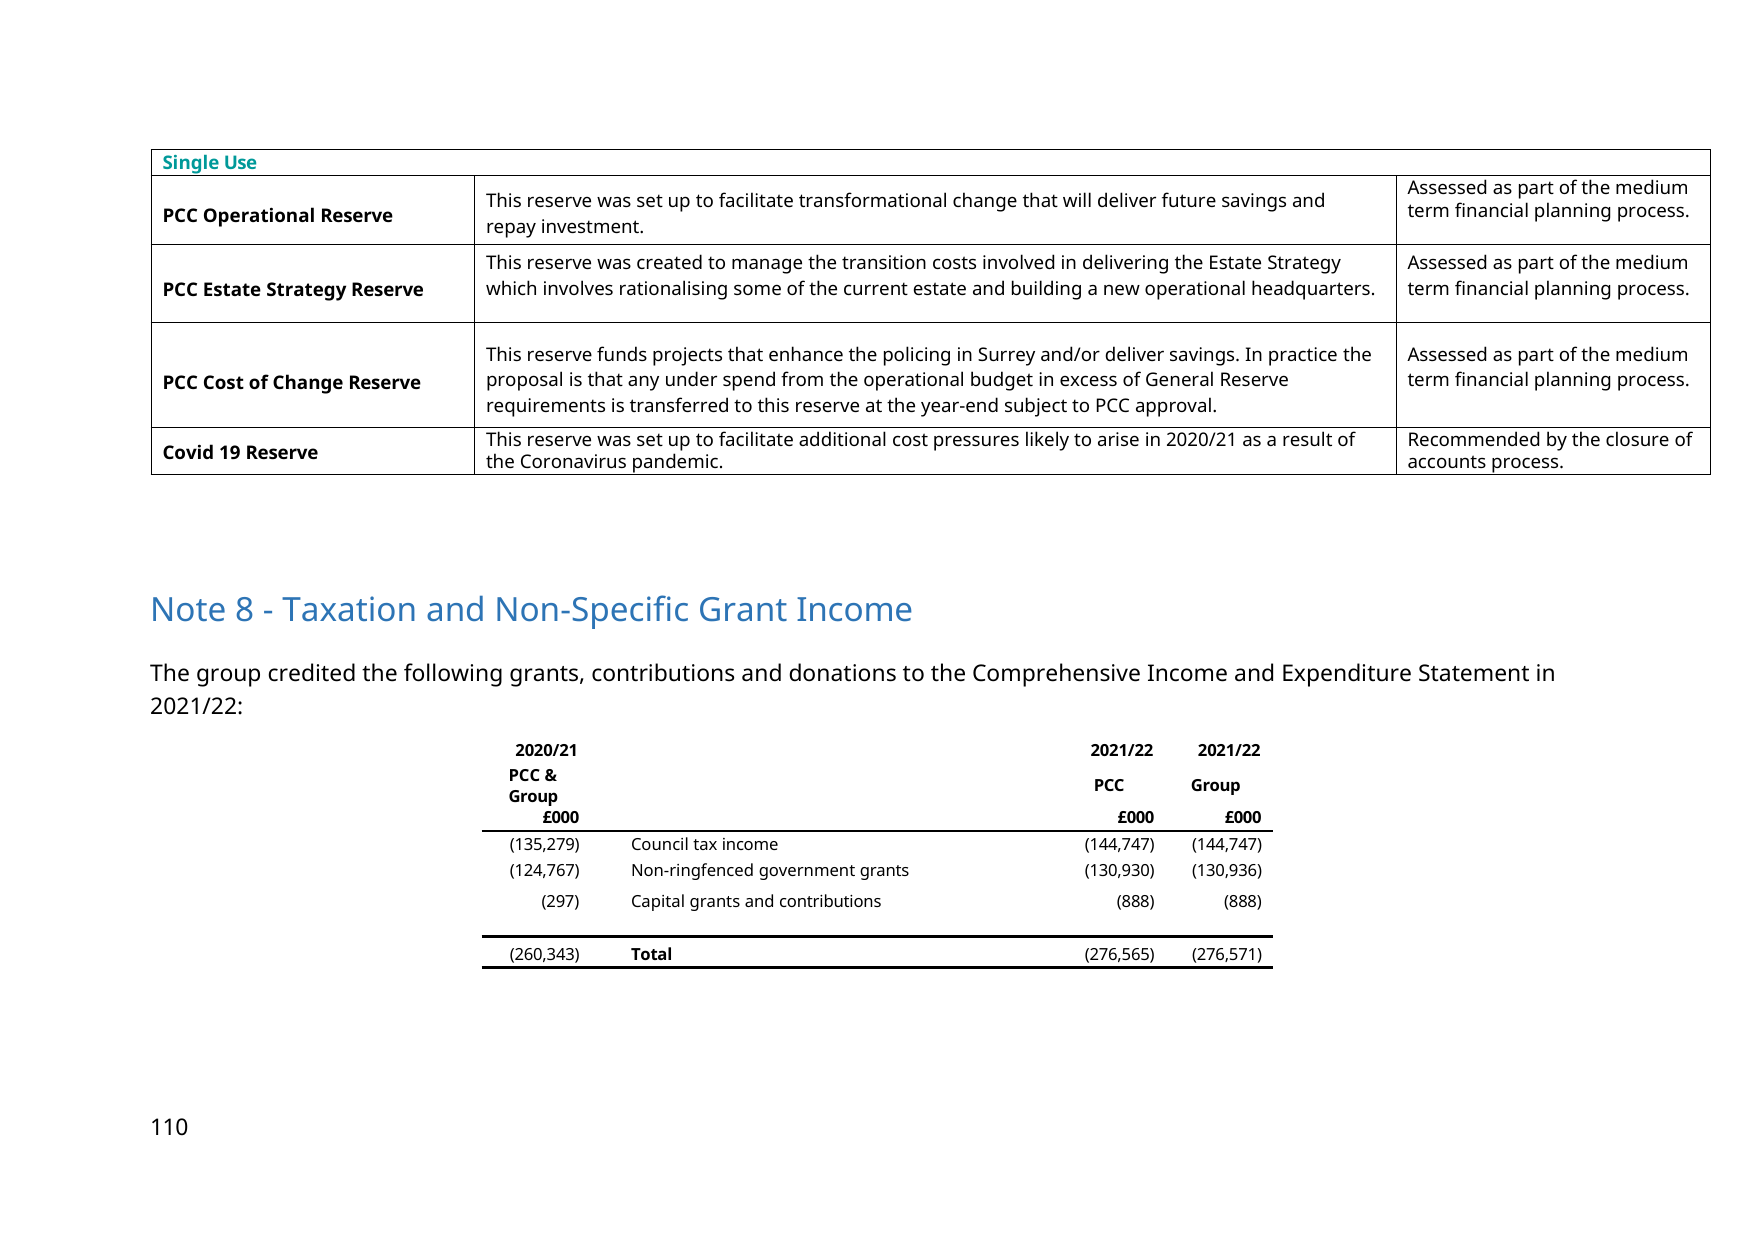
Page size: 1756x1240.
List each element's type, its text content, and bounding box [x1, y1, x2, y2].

table_cell Assessed as part of the medium term financial planning process. [1397, 176, 1710, 244]
table_cell Capital grants and contributions [605, 884, 997, 935]
table_cell (888) [998, 884, 1165, 935]
table_cell This reserve was set up to facilitate additional cost pressures likely to arise in 2020/21 as a result of the Coronavirus pandemic. [475, 428, 1396, 473]
table_cell PCC [998, 763, 1165, 806]
table_cell (124,767) [482, 855, 605, 884]
table_cell (135,279) [482, 832, 605, 855]
subtitle Note 8 - Taxation and Non-Specific Grant Income [150, 586, 1722, 632]
table_cell Non-ringfenced government grants [605, 855, 997, 884]
table_header 2021/22 [1165, 741, 1272, 762]
table_cell Assessed as part of the medium term financial planning process. [1397, 245, 1710, 322]
table_cell This reserve was set up to facilitate transformational change that will deliver future savings and repay investment. [475, 176, 1396, 244]
table_cell PCC & Group [482, 763, 605, 806]
table_cell (144,747) [1165, 832, 1272, 855]
table_cell (276,571) [1165, 938, 1272, 966]
table_cell (297) [482, 884, 605, 935]
table_cell [605, 763, 997, 806]
table_cell Total [605, 938, 997, 966]
table_cell Recommended by the closure of accounts process. [1397, 428, 1710, 473]
table_cell £000 [998, 806, 1165, 829]
table_cell £000 [482, 806, 605, 829]
table_cell Council tax income [605, 832, 997, 855]
table_cell (276,565) [998, 938, 1165, 966]
table_header [605, 741, 997, 762]
table_cell (130,930) [998, 855, 1165, 884]
table_header 2021/22 [998, 741, 1165, 762]
table_header 2020/21 [482, 741, 605, 762]
table_cell This reserve funds projects that enhance the policing in Surrey and/or deliver savings. In practice the proposal is that any under spend from the operational budget in excess of General Reserve requirements is transferred to this reserve at the year-end subject to PCC approval. [475, 323, 1396, 427]
table_cell PCC Operational Reserve [152, 176, 474, 244]
table_cell (130,936) [1165, 855, 1272, 884]
table_cell (144,747) [998, 832, 1165, 855]
table_cell £000 [1165, 806, 1272, 829]
table_cell (888) [1165, 884, 1272, 935]
table_cell PCC Cost of Change Reserve [152, 323, 474, 427]
table_header Single Use [152, 150, 1710, 175]
table_cell This reserve was created to manage the transition costs involved in delivering the Estate Strategy which involves rationalising some of the current estate and building a new operational headquarters. [475, 245, 1396, 322]
table_cell [605, 806, 997, 829]
text The group credited the following grants, contributions and donations to the Comprehensive Income and Expenditure Statement in 2021/22: [150, 657, 1607, 721]
table_cell Assessed as part of the medium term financial planning process. [1397, 323, 1710, 427]
table_cell (260,343) [482, 938, 605, 966]
table_cell Group [1165, 763, 1272, 806]
table_cell PCC Estate Strategy Reserve [152, 245, 474, 322]
table_cell Covid 19 Reserve [152, 428, 474, 473]
